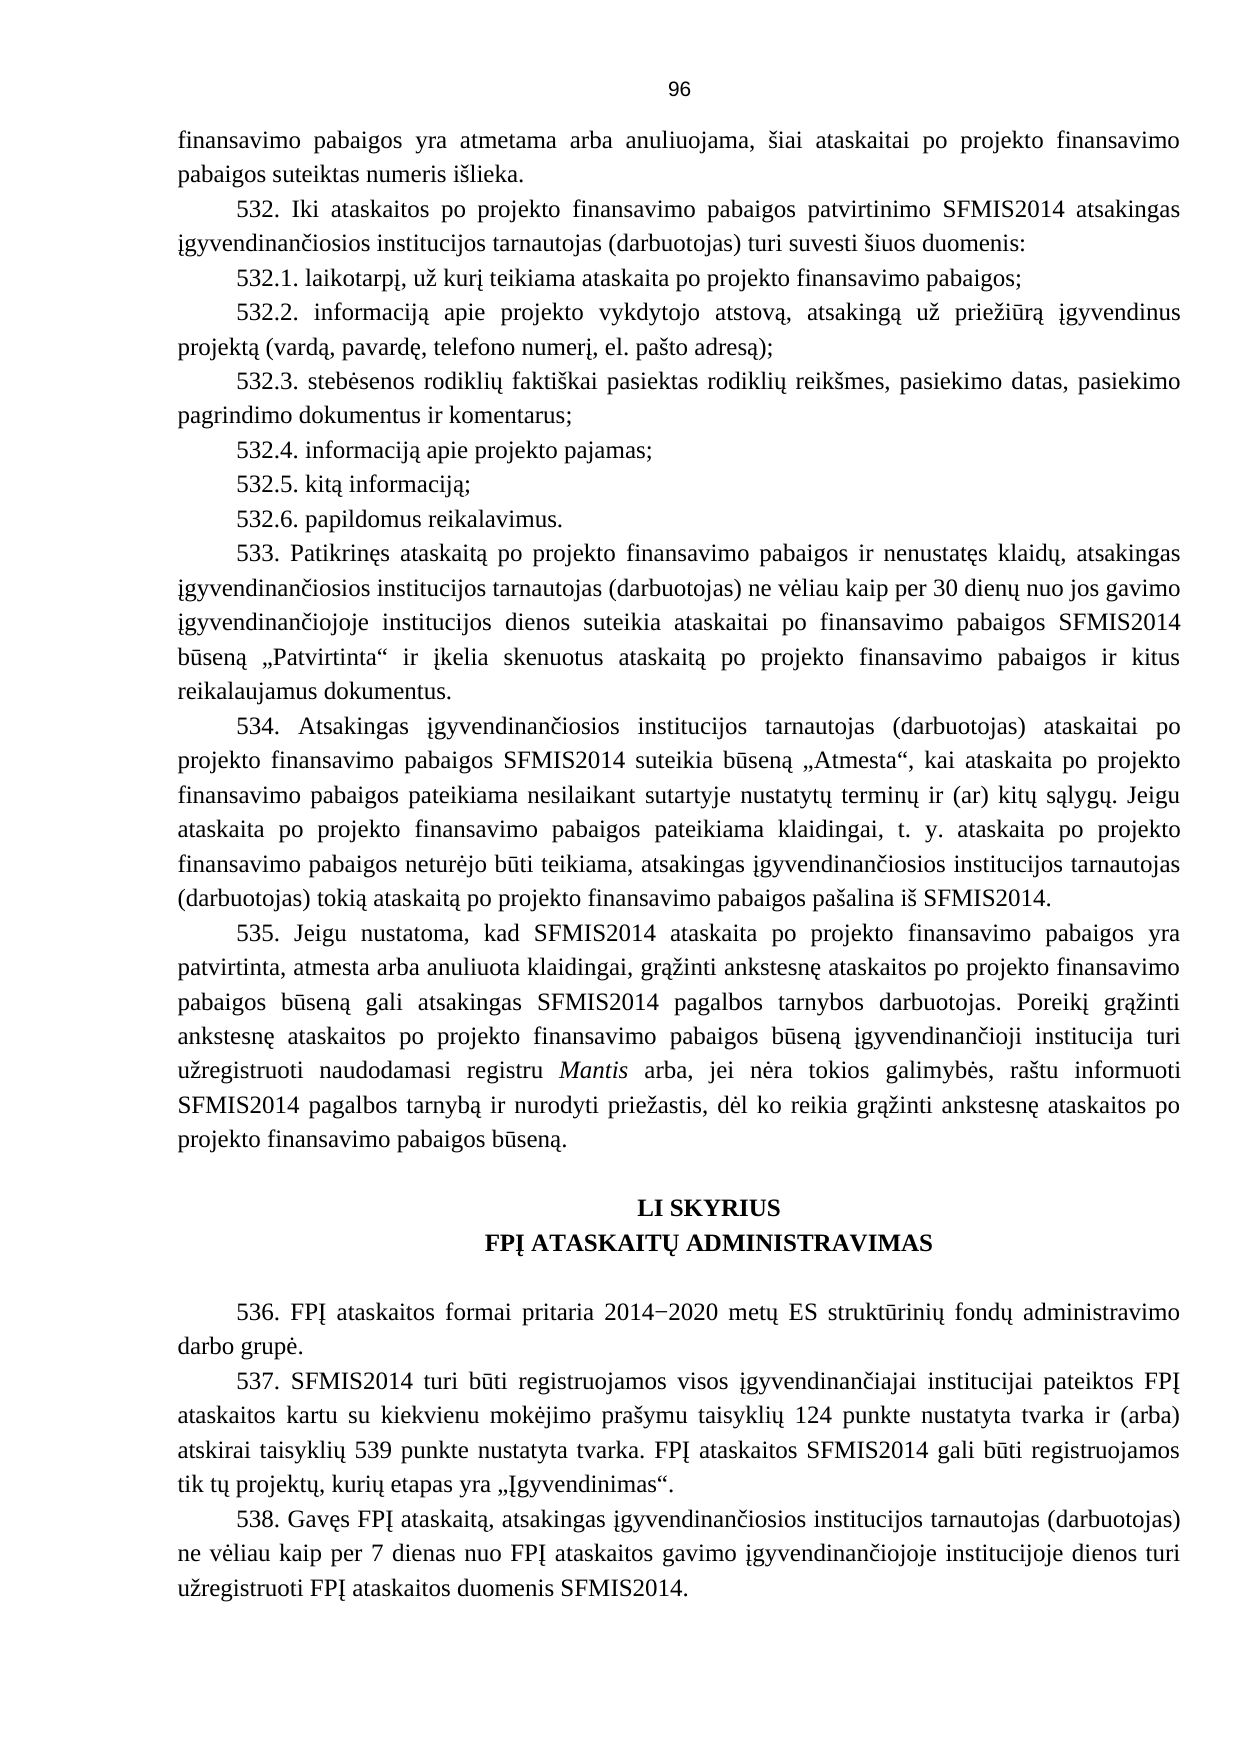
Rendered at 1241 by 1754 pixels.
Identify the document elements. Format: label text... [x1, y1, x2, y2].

text 535. Jeigu nustatoma, kad SFMIS2014 ataskaita po projekto finansavimo pabaigos yra patvirtinta, atmesta arba anuliuota klaidingai, grąžinti ankstesnę ataskaitos po projekto finansavimo pabaigos būseną gali atsakingas SFMIS2014 pagalbos tarnybos darbuotojas. Poreikį grąžinti ankstesnę ataskaitos po projekto finansavimo pabaigos būseną įgyvendinančioji institucija turi užregistruoti naudodamasi registru Mantis arba, jei nėra tokios galimybės, raštu informuoti SFMIS2014 pagalbos tarnybą ir nurodyti priežastis, dėl ko reikia grąžinti ankstesnę ataskaitos po projekto finansavimo pabaigos būseną. [177, 918, 1181, 1153]
text 534. Atsakingas įgyvendinančiosios institucijos tarnautojas (darbuotojas) ataskaitai po projekto finansavimo pabaigos SFMIS2014 suteikia būseną „Atmesta“, kai ataskaita po projekto finansavimo pabaigos pateikiama nesilaikant sutartyje nustatytų terminų ir (ar) kitų sąlygų. Jeigu ataskaita po projekto finansavimo pabaigos pateikiama klaidingai, t. y. ataskaita po projekto finansavimo pabaigos neturėjo būti teikiama, atsakingas įgyvendinančiosios institucijos tarnautojas (darbuotojas) tokią ataskaitą po projekto finansavimo pabaigos pašalina iš SFMIS2014. [177, 711, 1181, 912]
text 532.4. informaciją apie projekto pajamas; [177, 435, 1181, 464]
text 532. Iki ataskaitos po projekto finansavimo pabaigos patvirtinimo SFMIS2014 atsakingas įgyvendinančiosios institucijos tarnautojas (darbuotojas) turi suvesti šiuos duomenis: [177, 194, 1181, 257]
text 533. Patikrinęs ataskaitą po projekto finansavimo pabaigos ir nenustatęs klaidų, atsakingas įgyvendinančiosios institucijos tarnautojas (darbuotojas) ne vėliau kaip per 30 dienų nuo jos gavimo įgyvendinančiojoje institucijos dienos suteikia ataskaitai po finansavimo pabaigos SFMIS2014 būseną „Patvirtinta“ ir įkelia skenuotus ataskaitą po projekto finansavimo pabaigos ir kitus reikalaujamus dokumentus. [177, 538, 1181, 705]
text 532.2. informaciją apie projekto vykdytojo atstovą, atsakingą už priežiūrą įgyvendinus projektą (vardą, pavardę, telefono numerį, el. pašto adresą); [177, 297, 1181, 360]
text 536. FPĮ ataskaitos formai pritaria 2014−2020 metų ES struktūrinių fondų administravimo darbo grupė. [177, 1297, 1181, 1360]
text 532.1. laikotarpį, už kurį teikiama ataskaita po projekto finansavimo pabaigos; [177, 263, 1181, 291]
text 532.6. papildomus reikalavimus. [177, 504, 1181, 533]
text 532.5. kitą informaciją; [177, 469, 1181, 498]
text finansavimo pabaigos yra atmetama arba anuliuojama, šiai ataskaitai po projekto finansavimo pabaigos suteiktas numeris išlieka. [177, 125, 1181, 188]
text FPĮ ATASKAITŲ ADMINISTRAVIMAS [177, 1228, 1181, 1257]
text LI SKYRIUS [177, 1193, 1181, 1222]
text 537. SFMIS2014 turi būti registruojamos visos įgyvendinančiajai institucijai pateiktos FPĮ ataskaitos kartu su kiekvienu mokėjimo prašymu taisyklių 124 punkte nustatyta tvarka ir (arba) atskirai taisyklių 539 punkte nustatyta tvarka. FPĮ ataskaitos SFMIS2014 gali būti registruojamos tik tų projektų, kurių etapas yra „Įgyvendinimas“. [177, 1366, 1181, 1498]
text 532.3. stebėsenos rodiklių faktiškai pasiektas rodiklių reikšmes, pasiekimo datas, pasiekimo pagrindimo dokumentus ir komentarus; [177, 366, 1181, 429]
text 538. Gavęs FPĮ ataskaitą, atsakingas įgyvendinančiosios institucijos tarnautojas (darbuotojas) ne vėliau kaip per 7 dienas nuo FPĮ ataskaitos gavimo įgyvendinančiojoje institucijoje dienos turi užregistruoti FPĮ ataskaitos duomenis SFMIS2014. [177, 1504, 1181, 1602]
